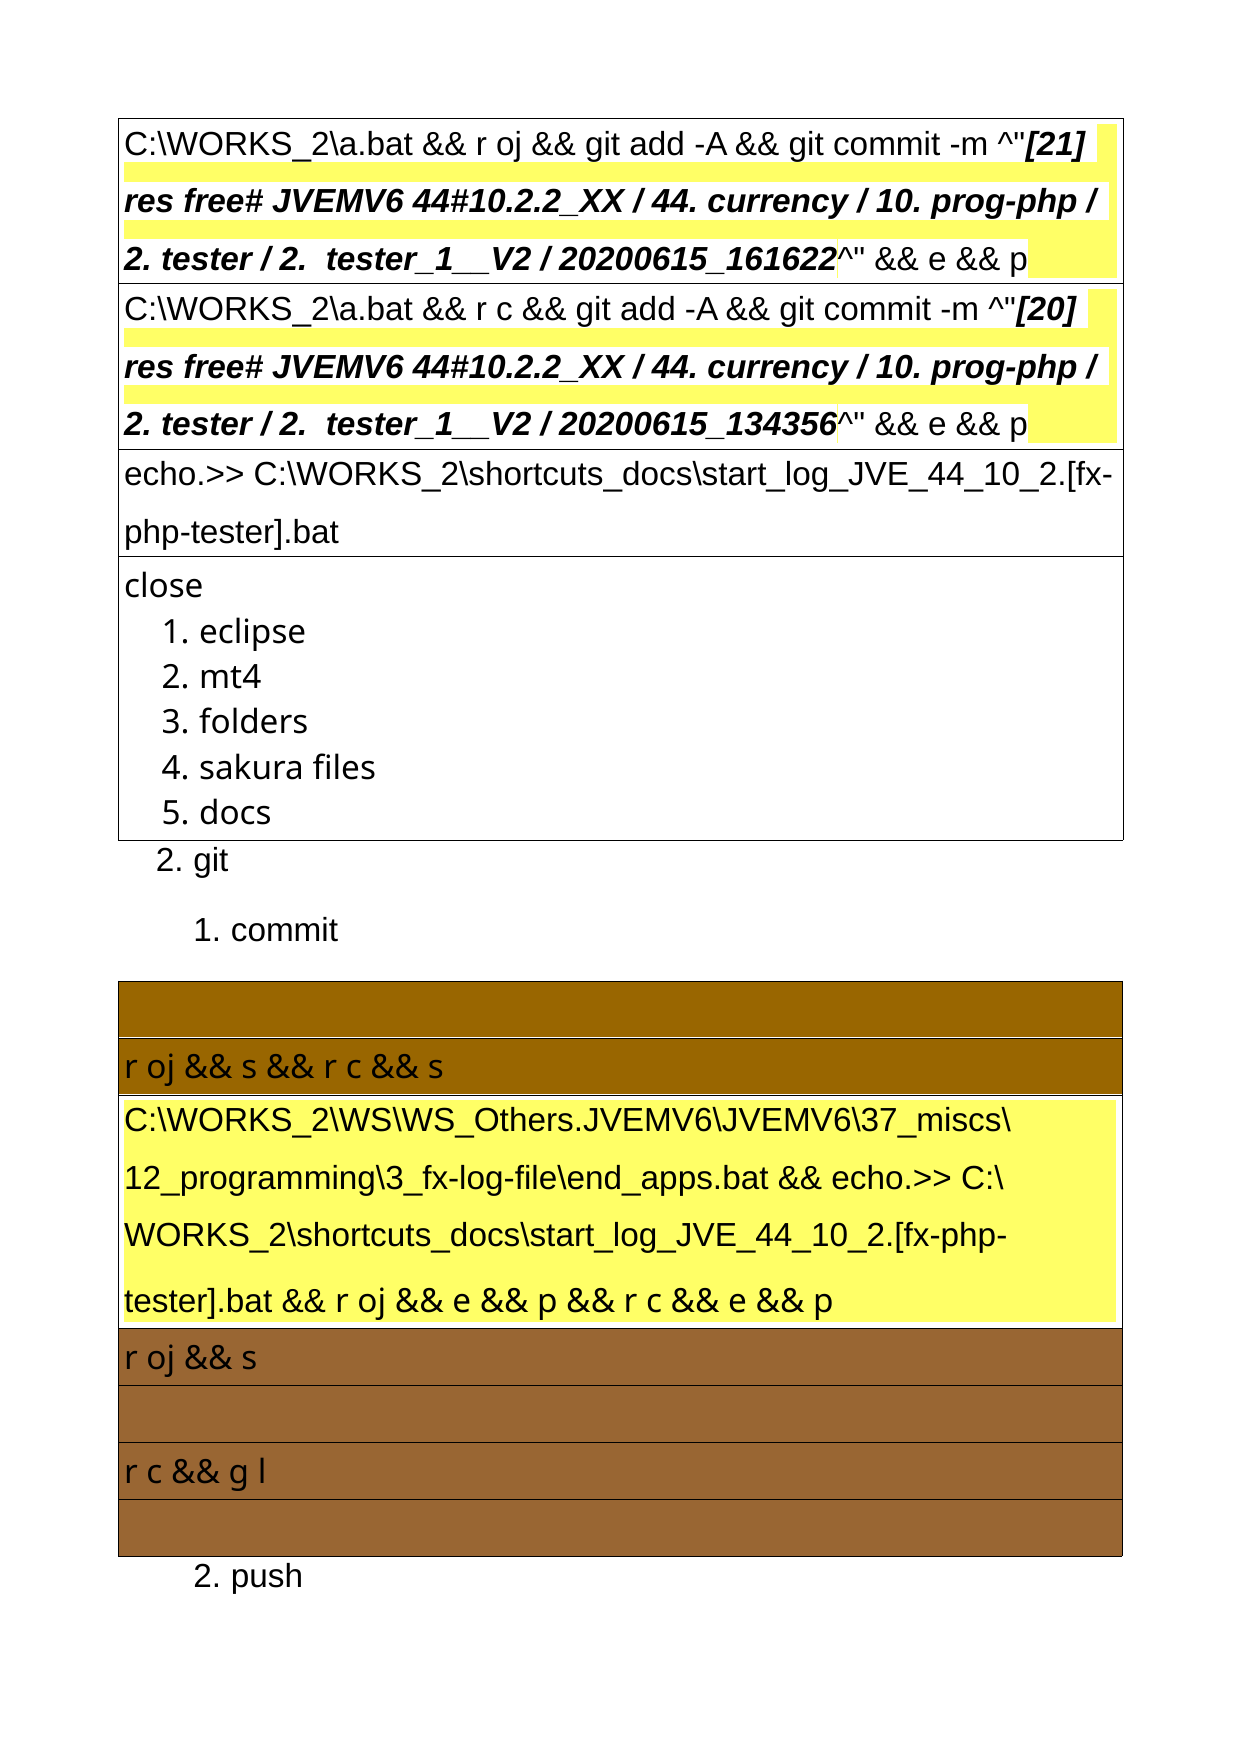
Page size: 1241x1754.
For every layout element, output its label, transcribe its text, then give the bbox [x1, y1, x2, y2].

table_cell C:\WORKS_2\a.bat && r c && git add -A && git commit -m ^"[20] res free# JVEMV6 44#10.2.2_XX / 44. currency / 10. prog-php / 2. tester / 2. tester_1__V2 / 20200615_134356^" && e && p [119, 284, 1123, 448]
table_cell [938, 363, 945, 375]
table_cell [792, 139, 801, 153]
table_cell [783, 304, 792, 318]
table_cell [124, 240, 836, 278]
table_cell [124, 183, 1108, 219]
table_cell [119, 1500, 1122, 1556]
list git [156, 841, 1122, 879]
table_cell [938, 197, 945, 209]
table_cell r oj && s [119, 1329, 1122, 1385]
table_cell [589, 139, 598, 153]
table_cell echo.>> C:\WORKS_2\shortcuts_docs\start_log_JVE_44_10_2.[fx-php-tester].bat [119, 450, 1123, 556]
table_cell C:\WORKS_2\WS\WS_Others.JVEMV6\JVEMV6\37_miscs\12_programming\3_fx-log-file\end_apps.bat && echo.>> C:\WORKS_2\shortcuts_docs\start_log_JVE_44_10_2.[fx-php-tester].bat && r oj && e && p && r c && e && p [119, 1096, 1122, 1328]
table_cell r oj && s && r c && s [119, 1039, 1122, 1094]
table_cell [124, 405, 836, 443]
table_cell close eclipse mt4 folders sakura files docs [119, 557, 1123, 840]
table_cell [825, 415, 836, 426]
list push [193, 1557, 1122, 1594]
table_cell [1023, 363, 1030, 375]
table_cell [839, 240, 1027, 278]
table_cell [1023, 197, 1030, 209]
table_cell [124, 124, 1096, 161]
table_cell [991, 197, 999, 209]
table_cell [839, 405, 1027, 443]
table_cell [1064, 197, 1071, 209]
table_cell C:\WORKS_2\a.bat && r oj && git add -A && git commit -m ^"[21] res free# JVEMV6 44#10.2.2_XX / 44. currency / 10. prog-php / 2. tester / 2. tester_1__V2 / 20200615_161622^" && e && p [119, 119, 1123, 283]
table_cell [824, 424, 831, 432]
table_cell [579, 304, 588, 318]
table_cell r c && g l [119, 1443, 1122, 1499]
list commit [193, 910, 1122, 949]
table_cell [991, 363, 999, 375]
table_header [119, 982, 1122, 1037]
table_cell [124, 348, 1108, 384]
table_cell [124, 289, 1087, 327]
table_cell [119, 1386, 1122, 1442]
table_cell [1064, 363, 1071, 375]
